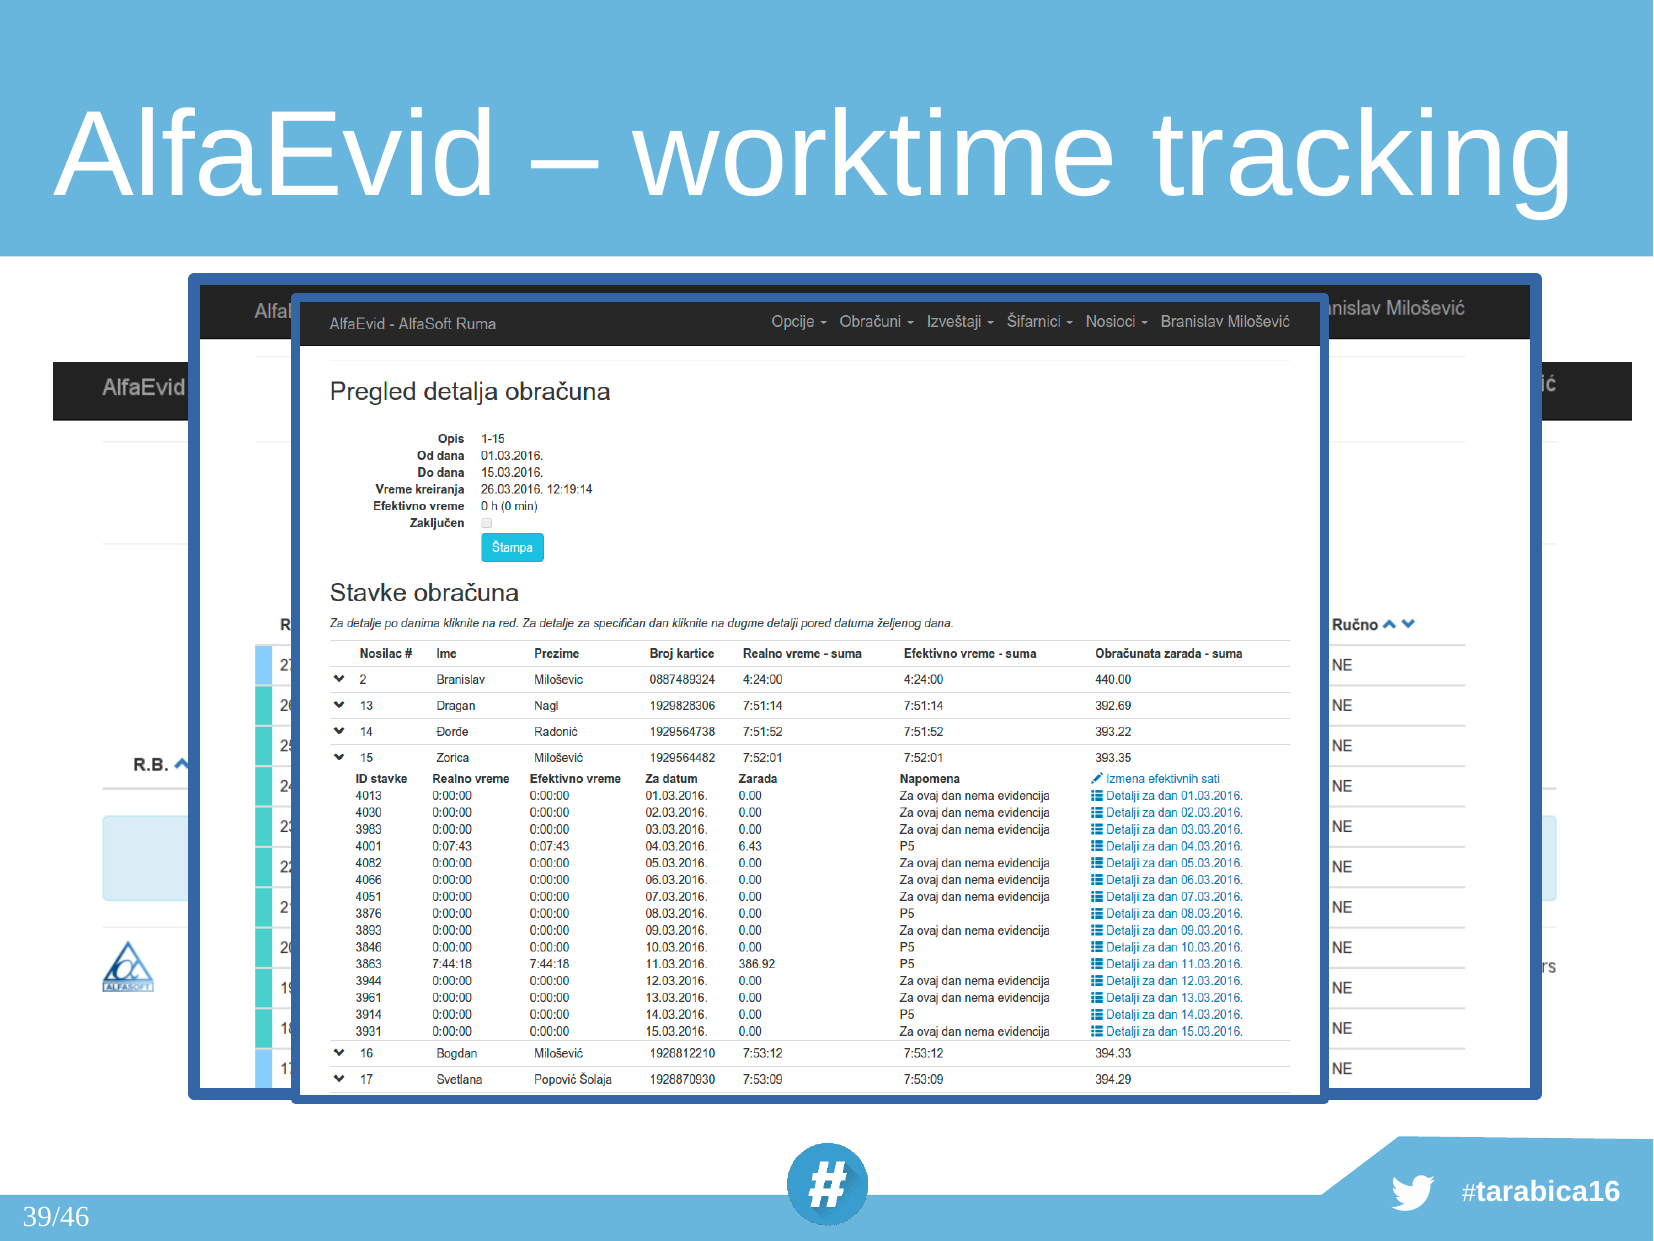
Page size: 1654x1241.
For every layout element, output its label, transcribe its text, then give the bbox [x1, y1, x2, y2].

picture [781, 1137, 873, 1230]
picture [1378, 1158, 1448, 1228]
picture [300, 302, 1321, 1096]
picture [200, 285, 1531, 1088]
title AlfaEvid – worktime tracking [53, 49, 1600, 257]
picture [53, 362, 188, 1029]
picture [1542, 362, 1632, 1029]
